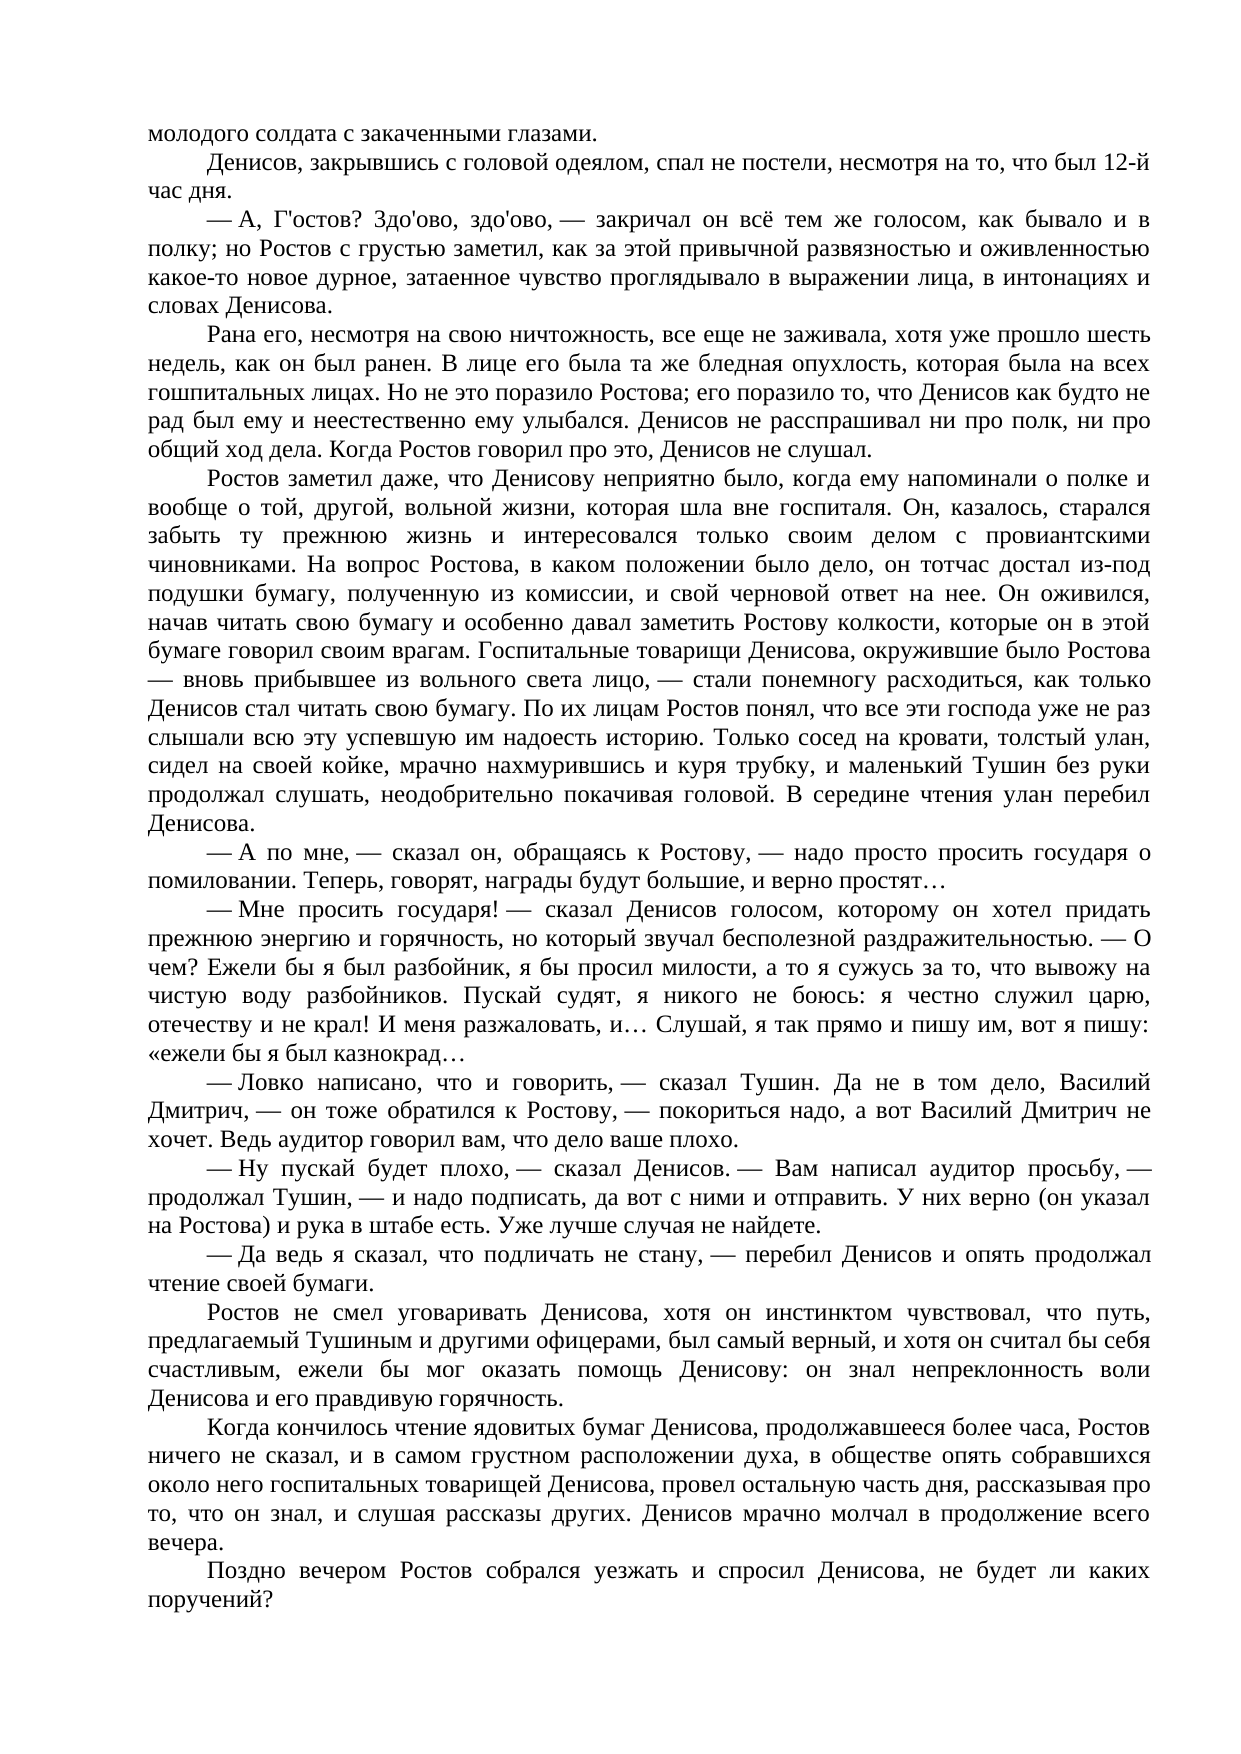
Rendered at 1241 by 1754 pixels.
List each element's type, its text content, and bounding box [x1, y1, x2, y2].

text Рана его, несмотря на свою ничтожность, все еще не заживала, хотя уже прошло шесть недель, как он был ранен. В лице его была та же бледная опухлость, которая была на всех гошпитальных лицах. Но не это поразило Ростова; его поразило то, что Денисов как будто не рад был ему и неестественно ему улыбался. Денисов не расспрашивал ни про полк, ни про общий ход дела. Когда Ростов говорил про это, Денисов не слушал. [148, 319, 1152, 463]
text — Ловко написано, что и говорить, — сказал Тушин. Да не в том дело, Василий Дмитрич, — он тоже обратился к Ростову, — покориться надо, а вот Василий Дмитрич не хочет. Ведь аудитор говорил вам, что дело ваше плохо. [148, 1067, 1152, 1153]
text Когда кончилось чтение ядовитых бумаг Денисова, продолжавшееся более часа, Ростов ничего не сказал, и в самом грустном расположении духа, в обществе опять собравшихся около него госпитальных товарищей Денисова, провел остальную часть дня, рассказывая про то, что он знал, и слушая рассказы других. Денисов мрачно молчал в продолжение всего вечера. [148, 1412, 1152, 1556]
text молодого солдата с закаченными глазами. [148, 118, 1152, 147]
text — А по мне, — сказал он, обращаясь к Ростову, — надо просто просить государя о помиловании. Теперь, говорят, награды будут большие, и верно простят… [148, 837, 1152, 894]
text Ростов заметил даже, что Денисову неприятно было, когда ему напоминали о полке и вообще о той, другой, вольной жизни, которая шла вне госпиталя. Он, казалось, старался забыть ту прежнюю жизнь и интересовался только своим делом с провиантскими чиновниками. На вопрос Ростова, в каком положении было дело, он тотчас достал из-под подушки бумагу, полученную из комиссии, и свой черновой ответ на нее. Он оживился, начав читать свою бумагу и особенно давал заметить Ростову колкости, которые он в этой бумаге говорил своим врагам. Госпитальные товарищи Денисова, окружившие было Ростова — вновь прибывшее из вольного света лицо, — стали понемногу расходиться, как только Денисов стал читать свою бумагу. По их лицам Ростов понял, что все эти господа уже не раз слышали всю эту успевшую им надоесть историю. Только сосед на кровати, толстый улан, сидел на своей койке, мрачно нахмурившись и куря трубку, и маленький Тушин без руки продолжал слушать, неодобрительно покачивая головой. В середине чтения улан перебил Денисова. [148, 463, 1152, 837]
text — Да ведь я сказал, что подличать не стану, — перебил Денисов и опять продолжал чтение своей бумаги. [148, 1239, 1152, 1297]
text — Ну пускай будет плохо, — сказал Денисов. — Вам написал аудитор просьбу, — продолжал Тушин, — и надо подписать, да вот с ними и отправить. У них верно (он указал на Ростова) и рука в штабе есть. Уже лучше случая не найдете. [148, 1153, 1152, 1239]
text — Мне просить государя! — сказал Денисов голосом, которому он хотел придать прежнюю энергию и горячность, но который звучал бесполезной раздражительностью. — О чем? Ежели бы я был разбойник, я бы просил милости, а то я сужусь за то, что вывожу на чистую воду разбойников. Пускай судят, я никого не боюсь: я честно служил царю, отечеству и не крал! И меня разжаловать, и… Слушай, я так прямо и пишу им, вот я пишу: «ежели бы я был казнокрад… [148, 894, 1152, 1067]
text Денисов, закрывшись с головой одеялом, спал не постели, несмотря на то, что был 12-й час дня. [148, 147, 1152, 204]
text — А, Г'остов? 3до'ово, здо'ово, — закричал он всё тем же голосом, как бывало и в полку; но Ростов с грустью заметил, как за этой привычной развязностью и оживленностью какое-то новое дурное, затаенное чувство проглядывало в выражении лица, в интонациях и словах Денисова. [148, 204, 1152, 319]
text Поздно вечером Ростов собрался уезжать и спросил Денисова, не будет ли каких поручений? [148, 1556, 1152, 1613]
text Ростов не смел уговаривать Денисова, хотя он инстинктом чувствовал, что путь, предлагаемый Тушиным и другими офицерами, был самый верный, и хотя он считал бы себя счастливым, ежели бы мог оказать помощь Денисову: он знал непреклонность воли Денисова и его правдивую горячность. [148, 1297, 1152, 1412]
